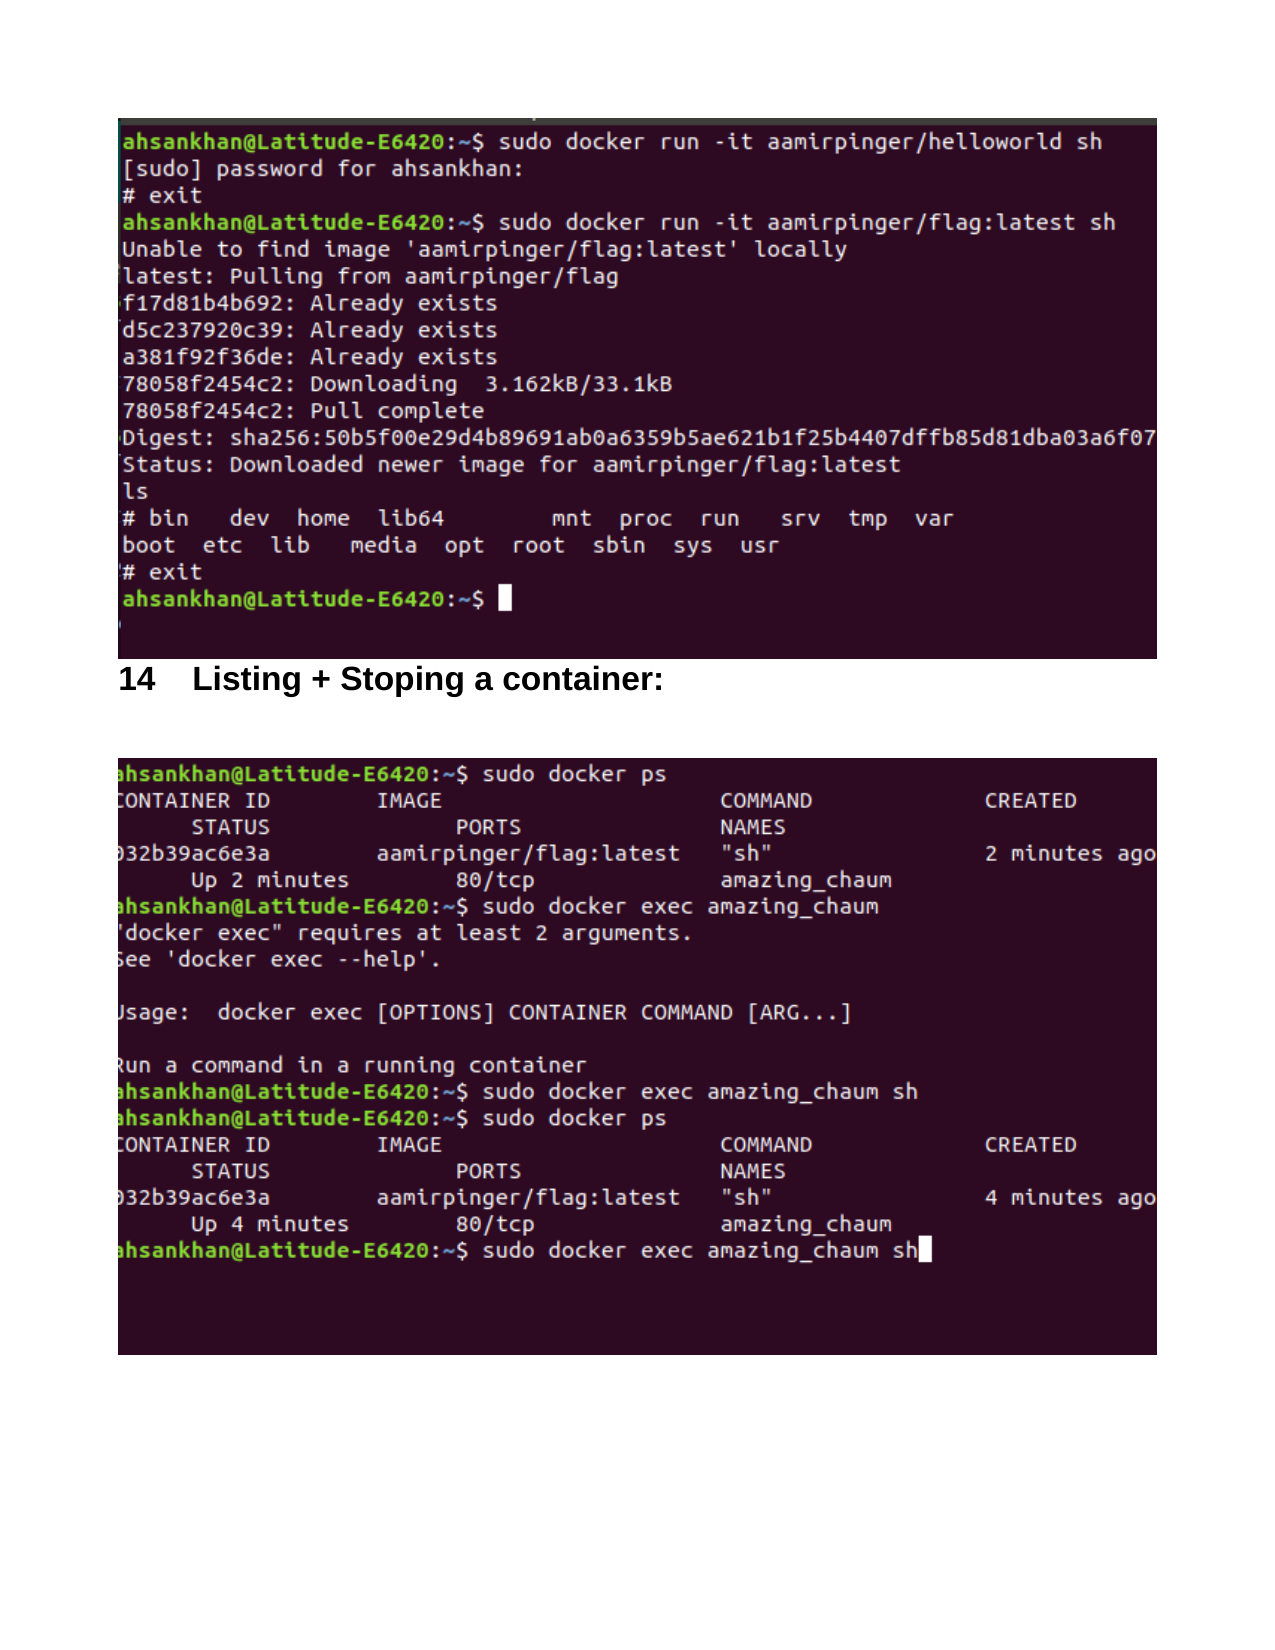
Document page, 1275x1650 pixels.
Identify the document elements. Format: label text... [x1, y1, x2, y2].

picture [118, 758, 1157, 1355]
subtitle Listing + Stoping a container: [118, 659, 1157, 697]
picture [118, 118, 1157, 659]
